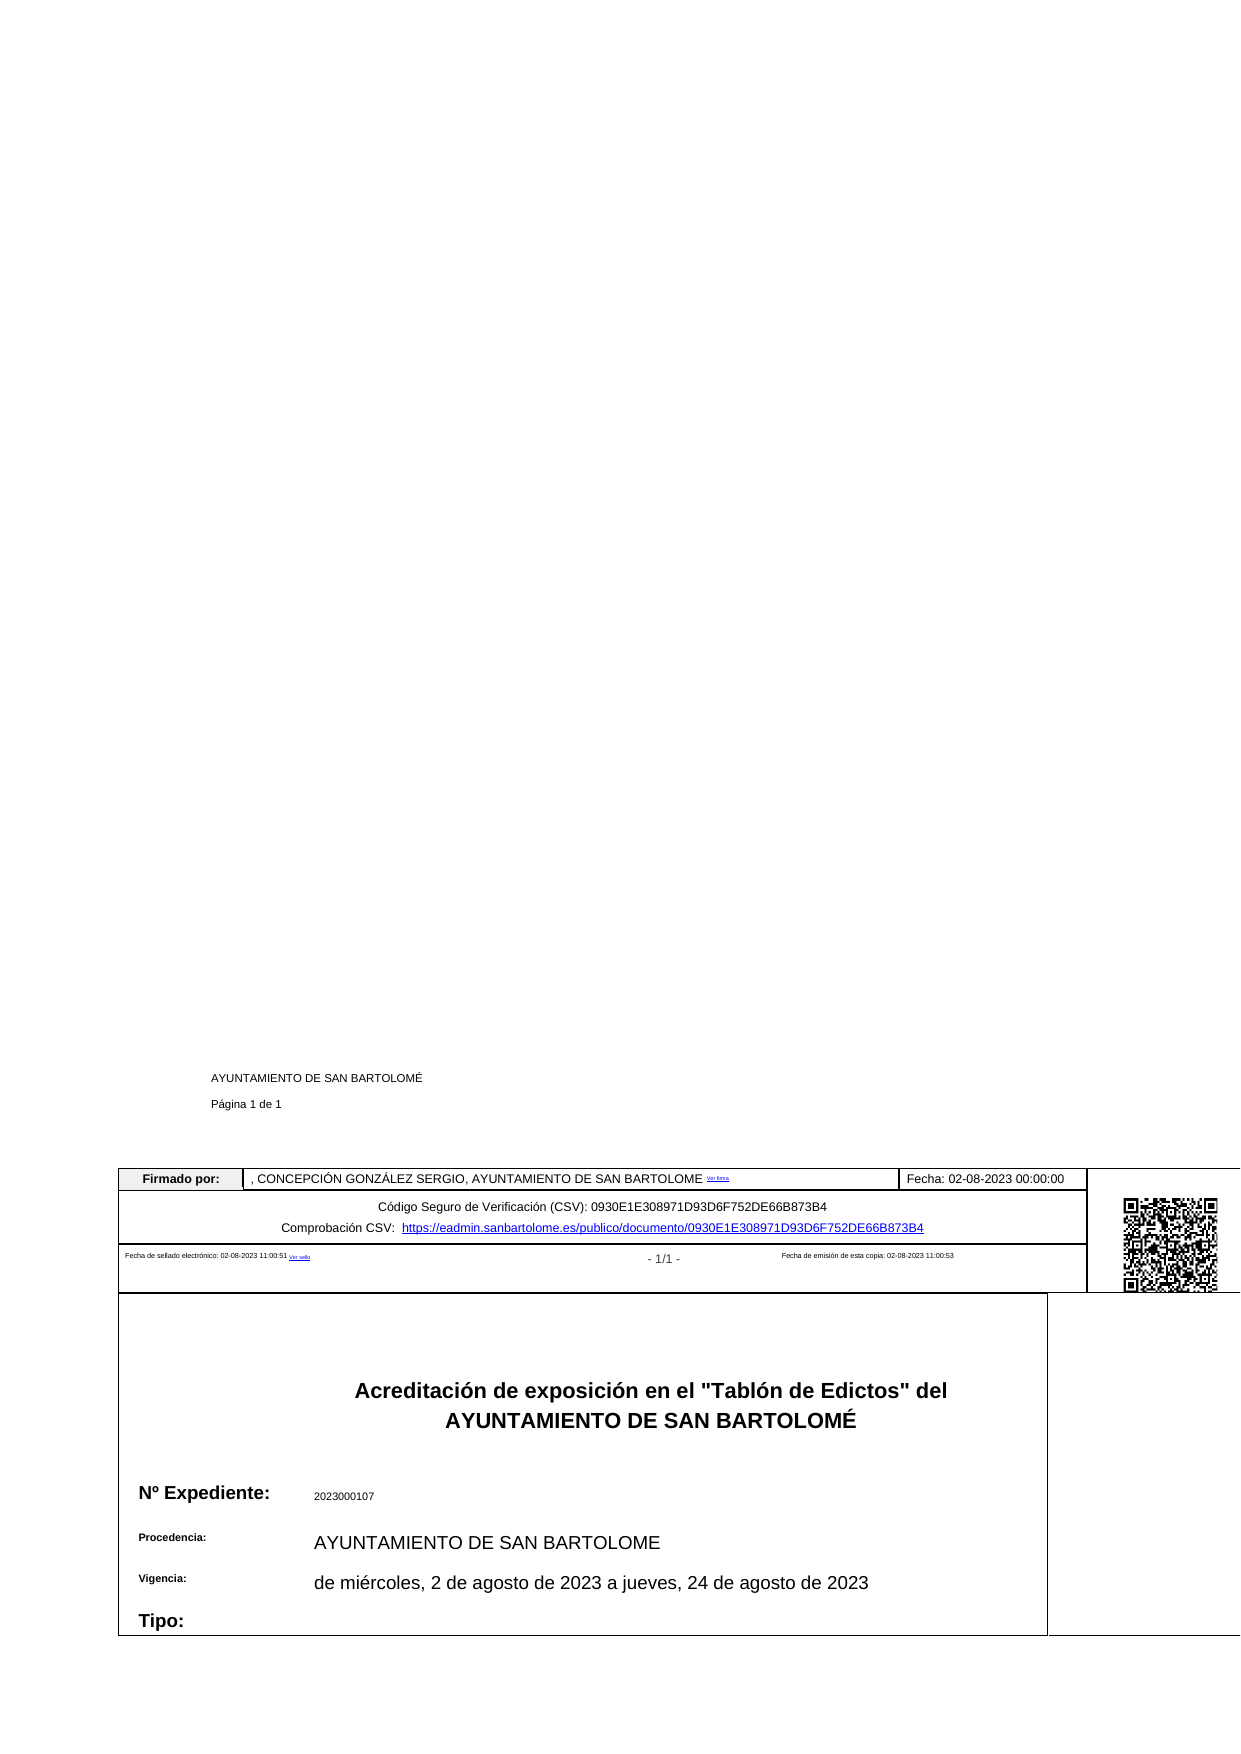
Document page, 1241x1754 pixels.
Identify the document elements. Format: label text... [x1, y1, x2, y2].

table_header Fecha: 02-08-2023 00:00:00 [900, 1169, 1086, 1189]
table_cell Código Seguro de Verificación (CSV): 0930E1E308971D93D6F752DE66B873B4 Comprobación CSV: https://eadmin.sanbartolome.es/publico/documento/0930E1E308971D93D6F752DE66B873B4 [119, 1191, 1086, 1243]
table_header [1088, 1169, 1240, 1292]
table_header Firmado por: [119, 1169, 242, 1187]
table_header , CONCEPCIÓN GONZÁLEZ SERGIO, AYUNTAMIENTO DE SAN BARTOLOME Ver firma [244, 1169, 898, 1189]
table_cell Fecha de sellado electrónico: 02-08-2023 11:00:51 Ver sello - 1/1 - Fecha de emisión de esta copia: 02-08-2023 11:00:53 [119, 1245, 1086, 1292]
text AYUNTAMIENTO DE SAN BARTOLOMÉ Página 1 de 1 [211, 1071, 1122, 1111]
table_cell Acreditación de exposición en el "Tablón de Edictos" del AYUNTAMIENTO DE SAN BARTOLOMÉ Nº Expediente: 2023000107 Procedencia: AYUNTAMIENTO DE SAN BARTOLOME Vigencia: de miércoles, 2 de agosto de 2023 a jueves, 24 de agosto de 2023 Tipo: [119, 1294, 1047, 1635]
